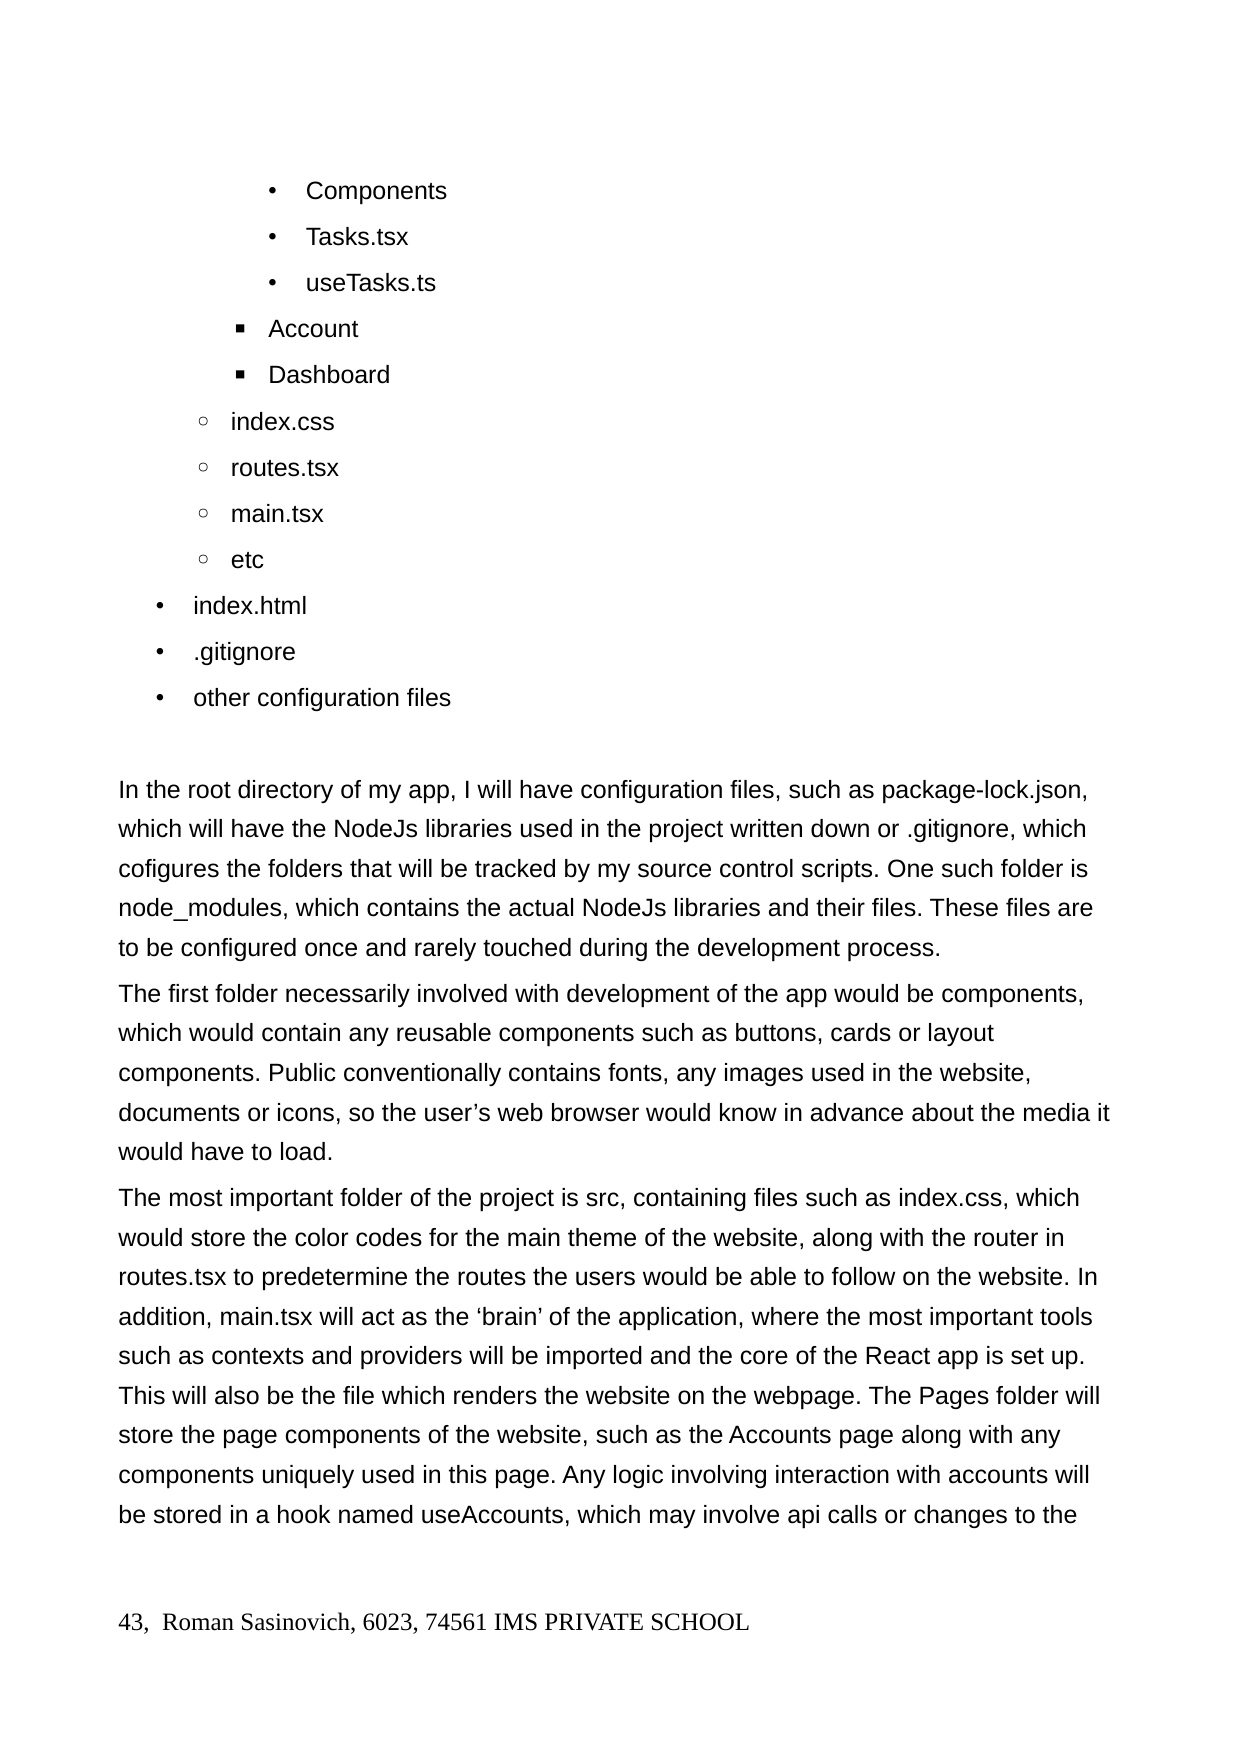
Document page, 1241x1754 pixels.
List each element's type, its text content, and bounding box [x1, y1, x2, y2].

list Components [268, 176, 1122, 205]
list routes.tsx [193, 453, 1122, 481]
list useTasks.ts [268, 268, 1122, 297]
text The most important folder of the project is src, containing files such as index.css, which would store the color codes for the main theme of the website, along with the router in routes.tsx to predetermine the routes the users would be able to follow on the website. In addition, main.tsx will act as the ‘brain’ of the application, where the most important tools such as contexts and providers will be imported and the core of the React app is set up. This will also be the file which renders the website on the webpage. The Pages folder will store the page components of the website, such as the Accounts page along with any components uniquely used in this page. Any logic involving interaction with accounts will be stored in a hook named useAccounts, which may involve api calls or changes to the [118, 1183, 1122, 1528]
list etc [193, 545, 1122, 573]
list .gitignore [156, 637, 1122, 666]
list index.css [193, 407, 1122, 435]
list index.html [156, 591, 1122, 619]
list Account [231, 314, 1122, 343]
list Tasks.tsx [268, 222, 1122, 251]
text In the root directory of my app, I will have configuration files, such as package-lock.json, which will have the NodeJs libraries used in the project written down or .gitignore, which cofigures the folders that will be tracked by my source control scripts. One such folder is node_modules, which contains the actual NodeJs libraries and their files. These files are to be configured once and rarely touched during the development process. [118, 775, 1122, 962]
text The first folder necessarily involved with development of the app would be components, which would contain any reusable components such as buttons, cards or layout components. Public conventionally contains fonts, any images used in the website, documents or icons, so the user’s web browser would know in advance about the media it would have to load. [118, 979, 1122, 1166]
list main.tsx [193, 499, 1122, 527]
list other configuration files [156, 683, 1122, 712]
list Dashboard [231, 361, 1122, 389]
